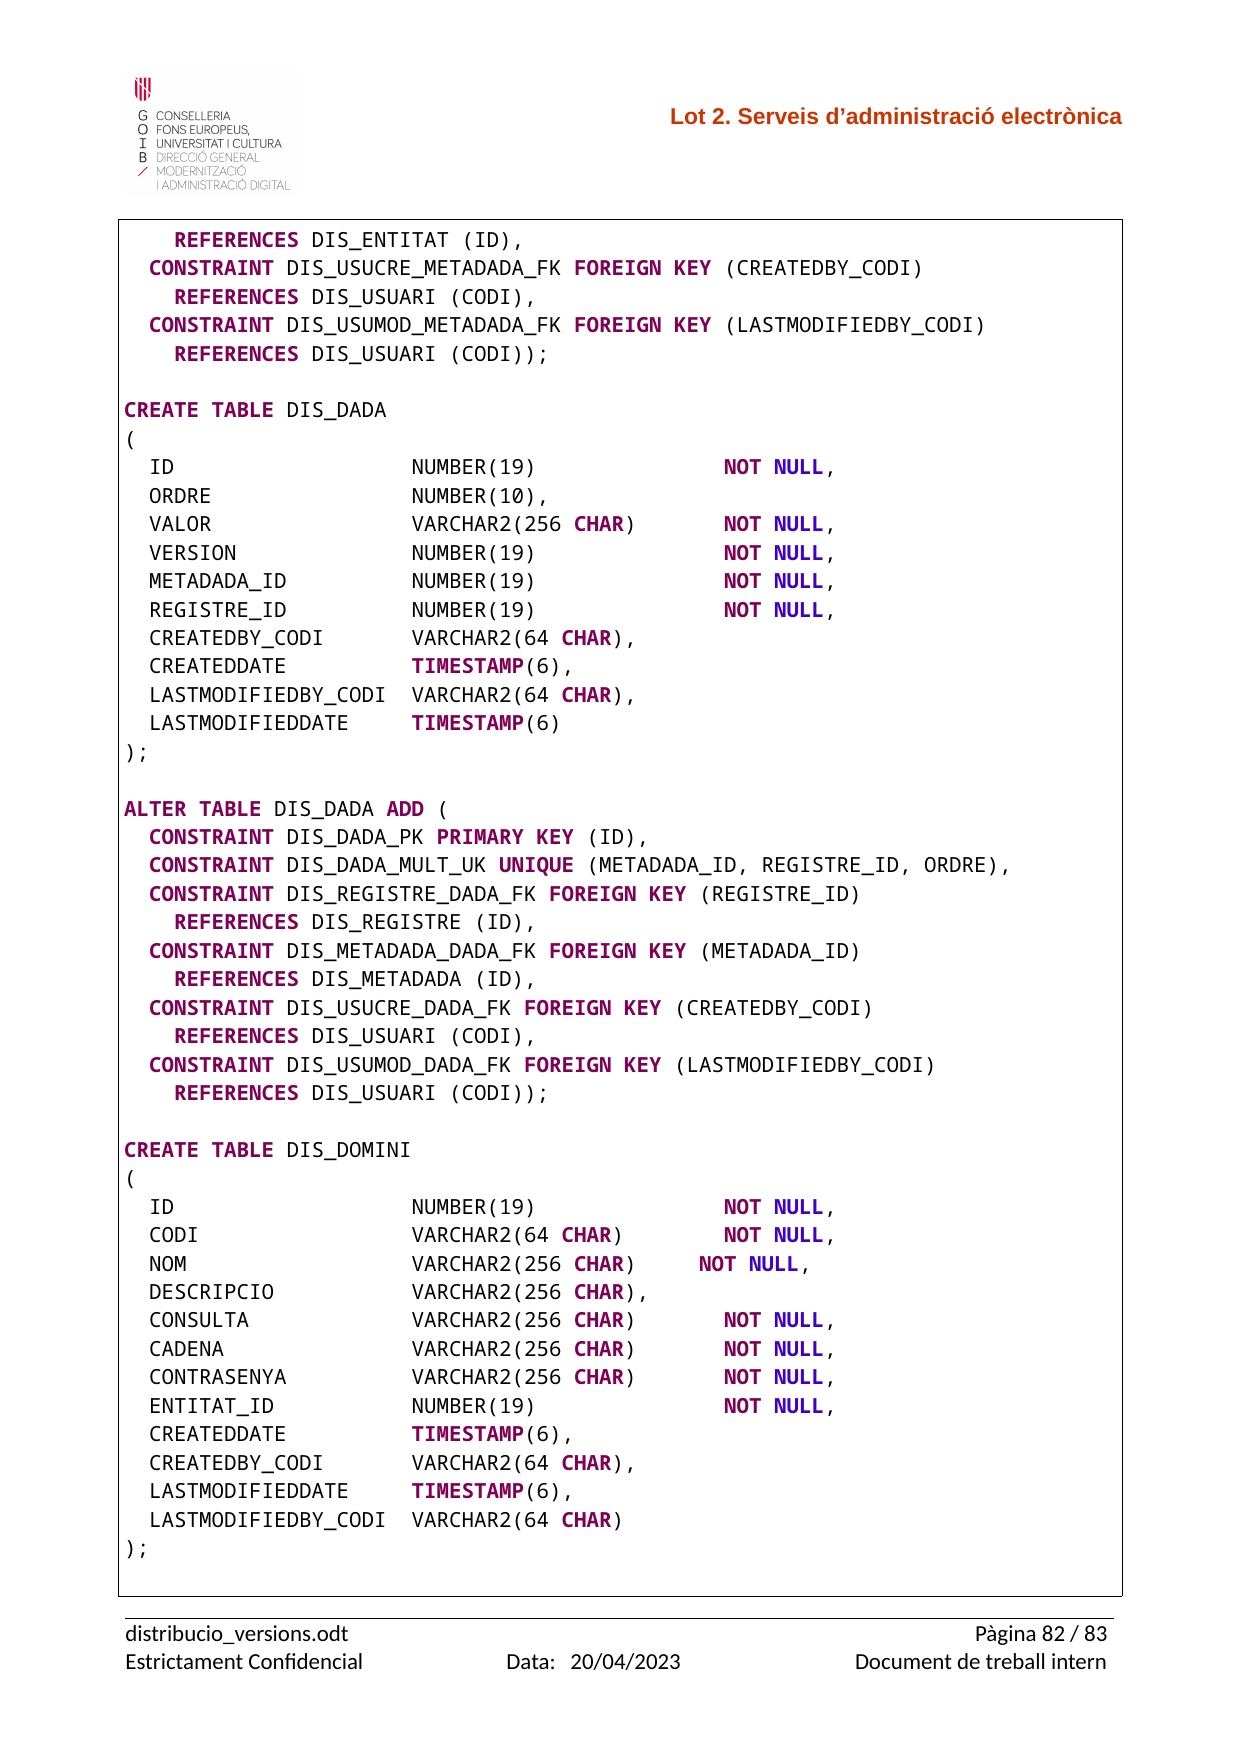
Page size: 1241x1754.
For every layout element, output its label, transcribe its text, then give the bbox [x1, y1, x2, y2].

picture [126, 70, 299, 197]
table_header REFERENCES DIS_ENTITAT (ID), CONSTRAINT DIS_USUCRE_METADADA_FK FOREIGN KEY (CREATEDBY_CODI) REFERENCES DIS_USUARI (CODI), CONSTRAINT DIS_USUMOD_METADADA_FK FOREIGN KEY (LASTMODIFIEDBY_CODI) REFERENCES DIS_USUARI (CODI)); CREATE TABLE DIS_DADA ( ID NUMBER(19) NOT NULL, ORDRE NUMBER(10), VALOR VARCHAR2(256 CHAR) NOT NULL, VERSION NUMBER(19) NOT NULL, METADADA_ID NUMBER(19) NOT NULL, REGISTRE_ID NUMBER(19) NOT NULL, CREATEDBY_CODI VARCHAR2(64 CHAR), CREATEDDATE TIMESTAMP(6), LASTMODIFIEDBY_CODI VARCHAR2(64 CHAR), LASTMODIFIEDDATE TIMESTAMP(6) ); ALTER TABLE DIS_DADA ADD ( CONSTRAINT DIS_DADA_PK PRIMARY KEY (ID), CONSTRAINT DIS_DADA_MULT_UK UNIQUE (METADADA_ID, REGISTRE_ID, ORDRE), CONSTRAINT DIS_REGISTRE_DADA_FK FOREIGN KEY (REGISTRE_ID) REFERENCES DIS_REGISTRE (ID), CONSTRAINT DIS_METADADA_DADA_FK FOREIGN KEY (METADADA_ID) REFERENCES DIS_METADADA (ID), CONSTRAINT DIS_USUCRE_DADA_FK FOREIGN KEY (CREATEDBY_CODI) REFERENCES DIS_USUARI (CODI), CONSTRAINT DIS_USUMOD_DADA_FK FOREIGN KEY (LASTMODIFIEDBY_CODI) REFERENCES DIS_USUARI (CODI)); CREATE TABLE DIS_DOMINI ( ID NUMBER(19) NOT NULL, CODI VARCHAR2(64 CHAR) NOT NULL, NOM VARCHAR2(256 CHAR) NOT NULL, DESCRIPCIO VARCHAR2(256 CHAR), CONSULTA VARCHAR2(256 CHAR) NOT NULL, CADENA VARCHAR2(256 CHAR) NOT NULL, CONTRASENYA VARCHAR2(256 CHAR) NOT NULL, ENTITAT_ID NUMBER(19) NOT NULL, CREATEDDATE TIMESTAMP(6), CREATEDBY_CODI VARCHAR2(64 CHAR), LASTMODIFIEDDATE TIMESTAMP(6), LASTMODIFIEDBY_CODI VARCHAR2(64 CHAR) ); [119, 220, 1122, 1596]
